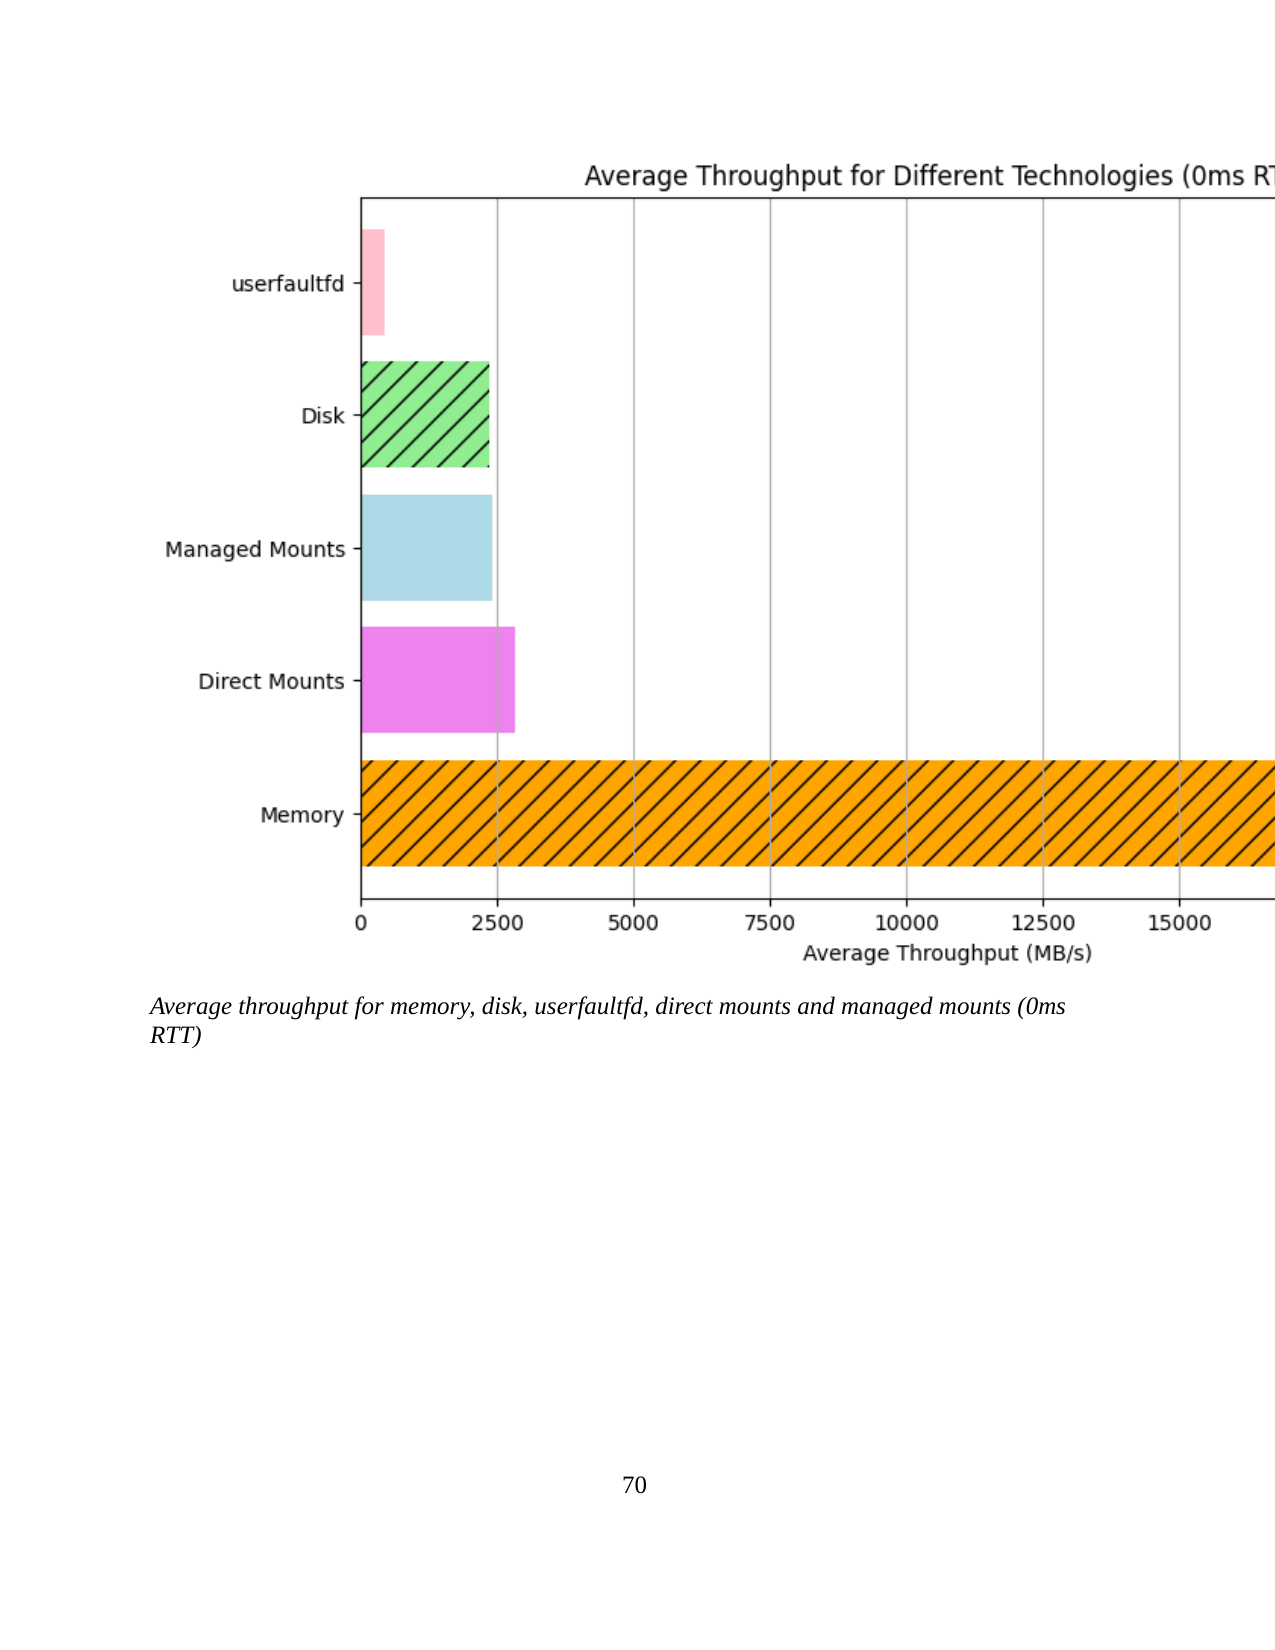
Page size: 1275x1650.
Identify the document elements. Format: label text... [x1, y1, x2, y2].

text Average throughput for memory, disk, userfaultfd, direct mounts and managed mounts (0ms RTT) [150, 991, 1125, 1049]
picture [150, 150, 1275, 979]
